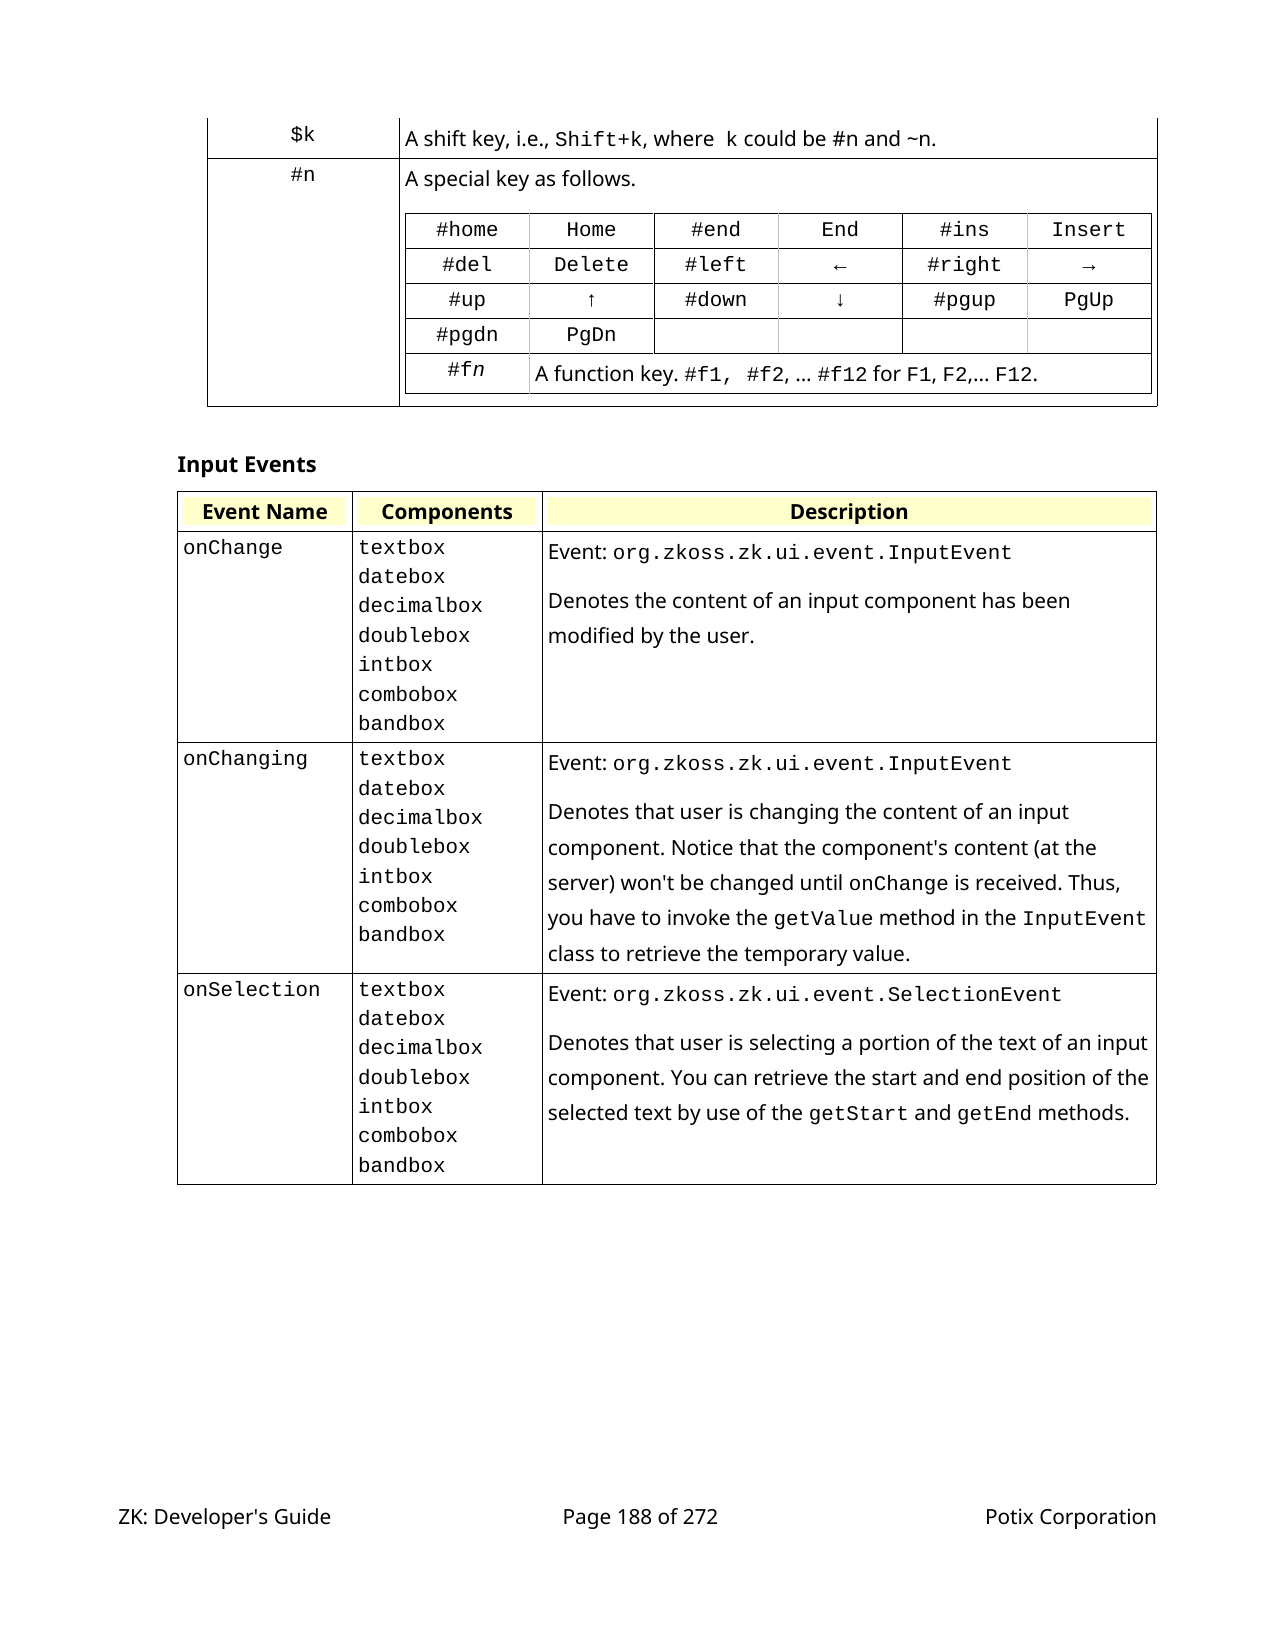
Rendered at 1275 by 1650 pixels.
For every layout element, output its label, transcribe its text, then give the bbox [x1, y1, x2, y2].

table_cell #pgup [903, 284, 1027, 318]
table_cell [779, 319, 902, 353]
table_cell $k [208, 118, 399, 158]
table_cell #fn [406, 354, 529, 393]
table_header Home [530, 214, 653, 248]
table_header End [779, 214, 902, 248]
table_header Description [543, 492, 1156, 531]
table_cell Event: org.zkoss.zk.ui.event.SelectionEvent Denotes that user is selecting a portion of the text of an input component. You can retrieve the start and end position of the selected text by use of the getStart and getEnd methods. [543, 974, 1156, 1184]
table_cell A shift key, i.e., Shift+k, where k could be #n and ~n. [400, 118, 1157, 158]
table_header Components [353, 492, 542, 531]
table_cell [655, 319, 778, 353]
table_cell Delete [530, 249, 653, 283]
table_header #home [406, 214, 529, 248]
table_cell #up [406, 284, 529, 318]
table_cell #n [208, 159, 399, 406]
table_header Event Name [178, 492, 352, 531]
table_cell ↓ [779, 284, 902, 318]
table_cell #pgdn [406, 319, 529, 353]
table_cell #left [655, 249, 778, 283]
table_cell [1028, 319, 1151, 353]
table_cell ← [779, 249, 902, 283]
table_header #ins [903, 214, 1027, 248]
table_cell onChange [178, 532, 352, 742]
table_cell → [1028, 249, 1151, 283]
table_header Insert [1028, 214, 1151, 248]
table_cell Event: org.zkoss.zk.ui.event.InputEvent Denotes the content of an input component has been modified by the user. [543, 532, 1156, 742]
table_cell #del [406, 249, 529, 283]
table_cell textbox datebox decimalbox doublebox intbox combobox bandbox [353, 743, 542, 973]
table_cell #right [903, 249, 1027, 283]
table_header #end [655, 214, 778, 248]
table_cell A special key as follows. [400, 159, 1157, 406]
table_cell PgUp [1028, 284, 1151, 318]
table_cell A function key. #f1, #f2, ... #f12 for F1, F2,... F12. [530, 354, 1151, 393]
table_cell [903, 319, 1027, 353]
table_cell onChanging [178, 743, 352, 973]
subtitle Input Events [177, 449, 1157, 479]
table_cell PgDn [530, 319, 653, 353]
table_cell ↑ [530, 284, 653, 318]
table_cell Event: org.zkoss.zk.ui.event.InputEvent Denotes that user is changing the content of an input component. Notice that the component's content (at the server) won't be changed until onChange is received. Thus, you have to invoke the getValue method in the InputEvent class to retrieve the temporary value. [543, 743, 1156, 973]
table_cell onSelection [178, 974, 352, 1184]
table_cell textbox datebox decimalbox doublebox intbox combobox bandbox [353, 974, 542, 1184]
table_cell textbox datebox decimalbox doublebox intbox combobox bandbox [353, 532, 542, 742]
table_cell #down [655, 284, 778, 318]
